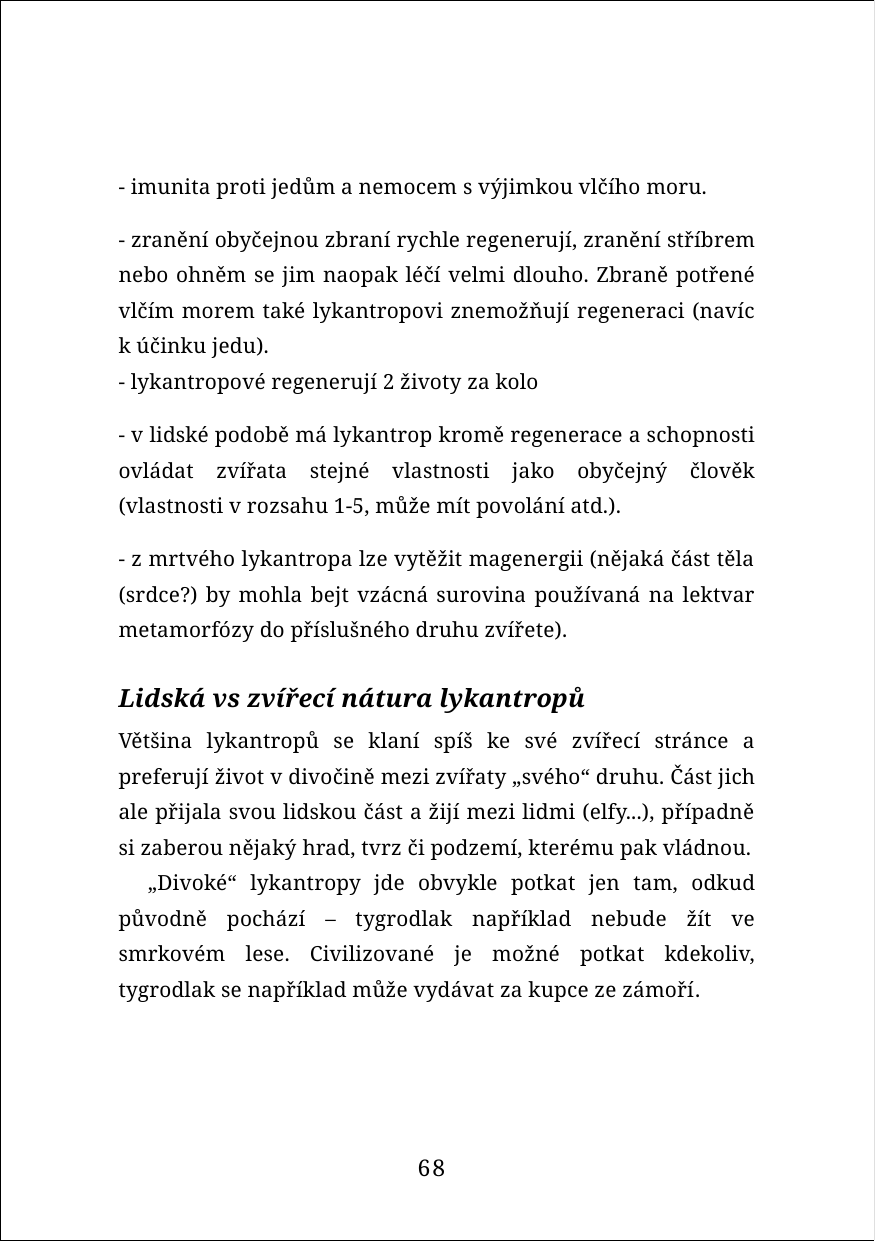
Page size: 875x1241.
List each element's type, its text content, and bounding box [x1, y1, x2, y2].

text - imunita proti jedům a nemocem s výjimkou vlčího moru. [118, 172, 756, 200]
text - z mrtvého lykantropa lze vytěžit magenergii (nějaká část těla (srdce?) by mohla bejt vzácná surovina používaná na lektvar metamorfózy do příslušného druhu zvířete). [118, 544, 756, 644]
text - v lidské podobě má lykantrop kromě regenerace a schopnosti ovládat zvířata stejné vlastnosti jako obyčejný člověk (vlastnosti v rozsahu 1-5, může mít povolání atd.). [118, 420, 756, 520]
subtitle Lidská vs zvířecí nátura lykantropů [118, 681, 756, 715]
text - zranění obyčejnou zbraní rychle regenerují, zranění stříbrem nebo ohněm se jim naopak léčí velmi dlouho. Zbraně potřené vlčím morem také lykantropovi znemožňují regeneraci (navíc k účinku jedu). - lykantropové regenerují 2 životy za kolo [118, 225, 756, 396]
text Většina lykantropů se klaní spíš ke své zvířecí stránce a preferují život v divočině mezi zvířaty „svého“ druhu. Část jich ale přijala svou lidskou část a žijí mezi lidmi (elfy...), případně si zaberou nějaký hrad, tvrz či podzemí, kterému pak vládnou. „Divoké“ lykantropy jde obvykle potkat jen tam, odkud původně pochází – tygrodlak například nebude žít ve smrkovém lese. Civilizované je možné potkat kdekoliv, tygrodlak se například může vydávat za kupce ze zámoří. [118, 726, 756, 1003]
